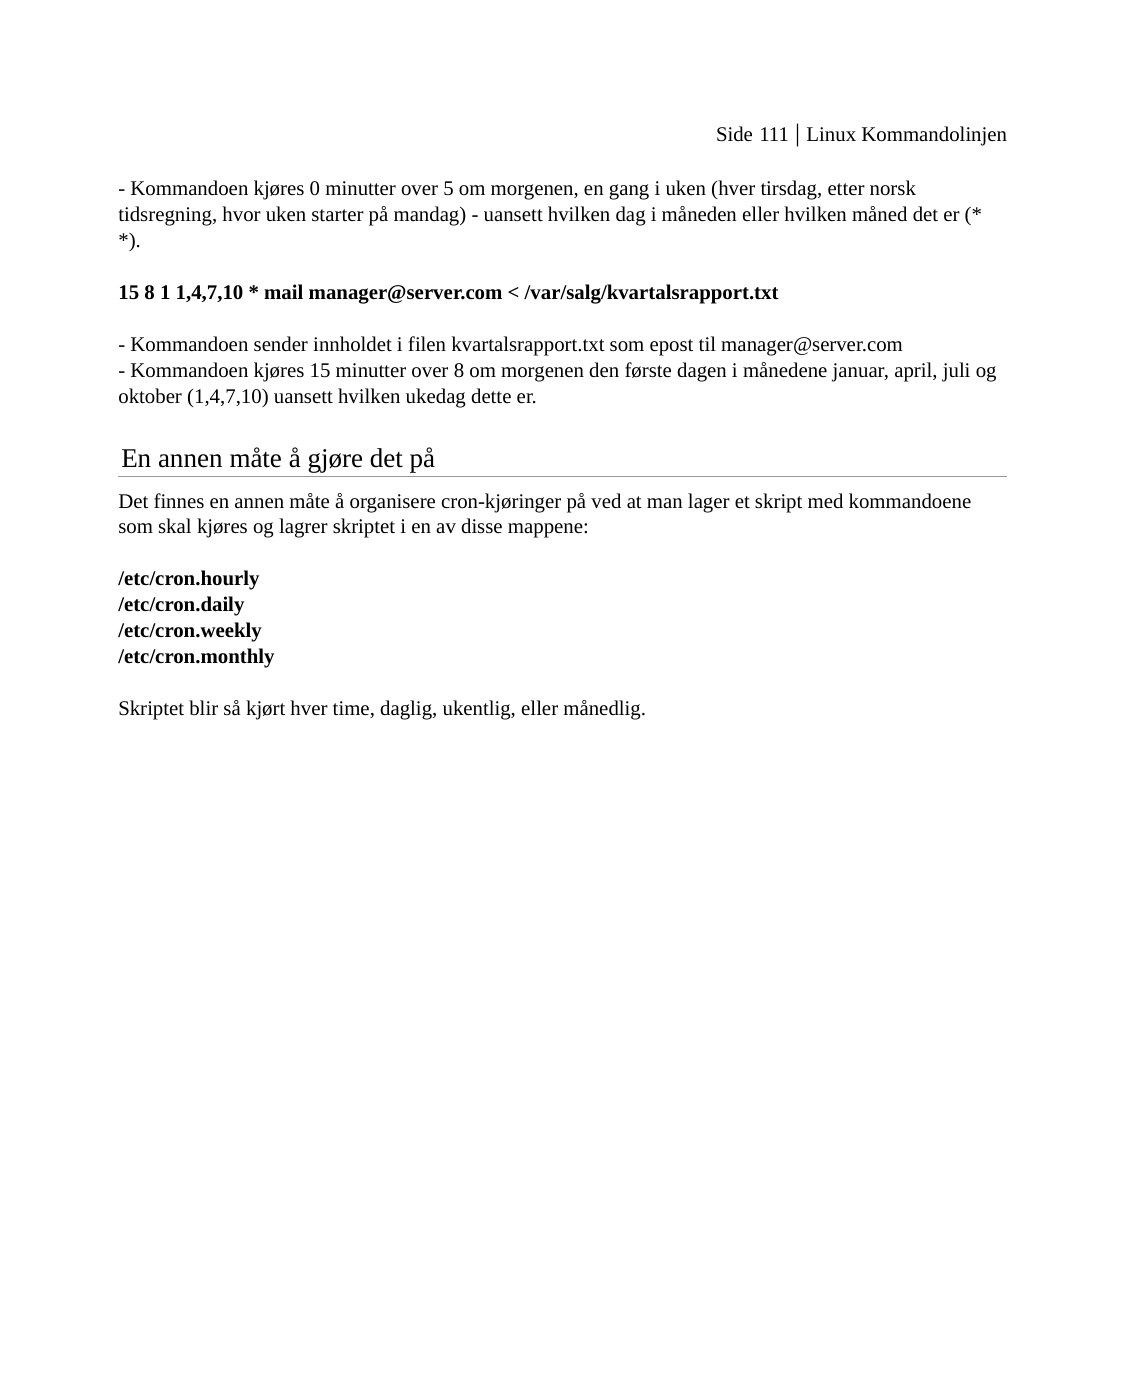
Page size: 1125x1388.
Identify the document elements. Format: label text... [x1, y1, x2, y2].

subtitle En annen måte å gjøre det på [118, 439, 1007, 476]
text Det finnes en annen måte å organisere cron-kjøringer på ved at man lager et skript med kommandoene som skal kjøres og lagrer skriptet i en av disse mappene: /etc/cron.hourly /etc/cron.daily /etc/cron.weekly /etc/cron.monthly Skriptet blir så kjørt hver time, daglig, ukentlig, eller månedlig. [118, 488, 1007, 720]
text - Kommandoen kjøres 0 minutter over 5 om morgenen, en gang i uken (hver tirsdag, etter norsk tidsregning, hvor uken starter på mandag) - uansett hvilken dag i måneden eller hvilken måned det er (* *). 15 8 1 1,4,7,10 * mail manager@server.com < /var/salg/kvartalsrapport.txt - Kommandoen sender innholdet i filen kvartalsrapport.txt som epost til manager@server.com - Kommandoen kjøres 15 minutter over 8 om morgenen den første dagen i månedene januar, april, juli og oktober (1,4,7,10) uansett hvilken ukedag dette er. [118, 176, 1007, 408]
